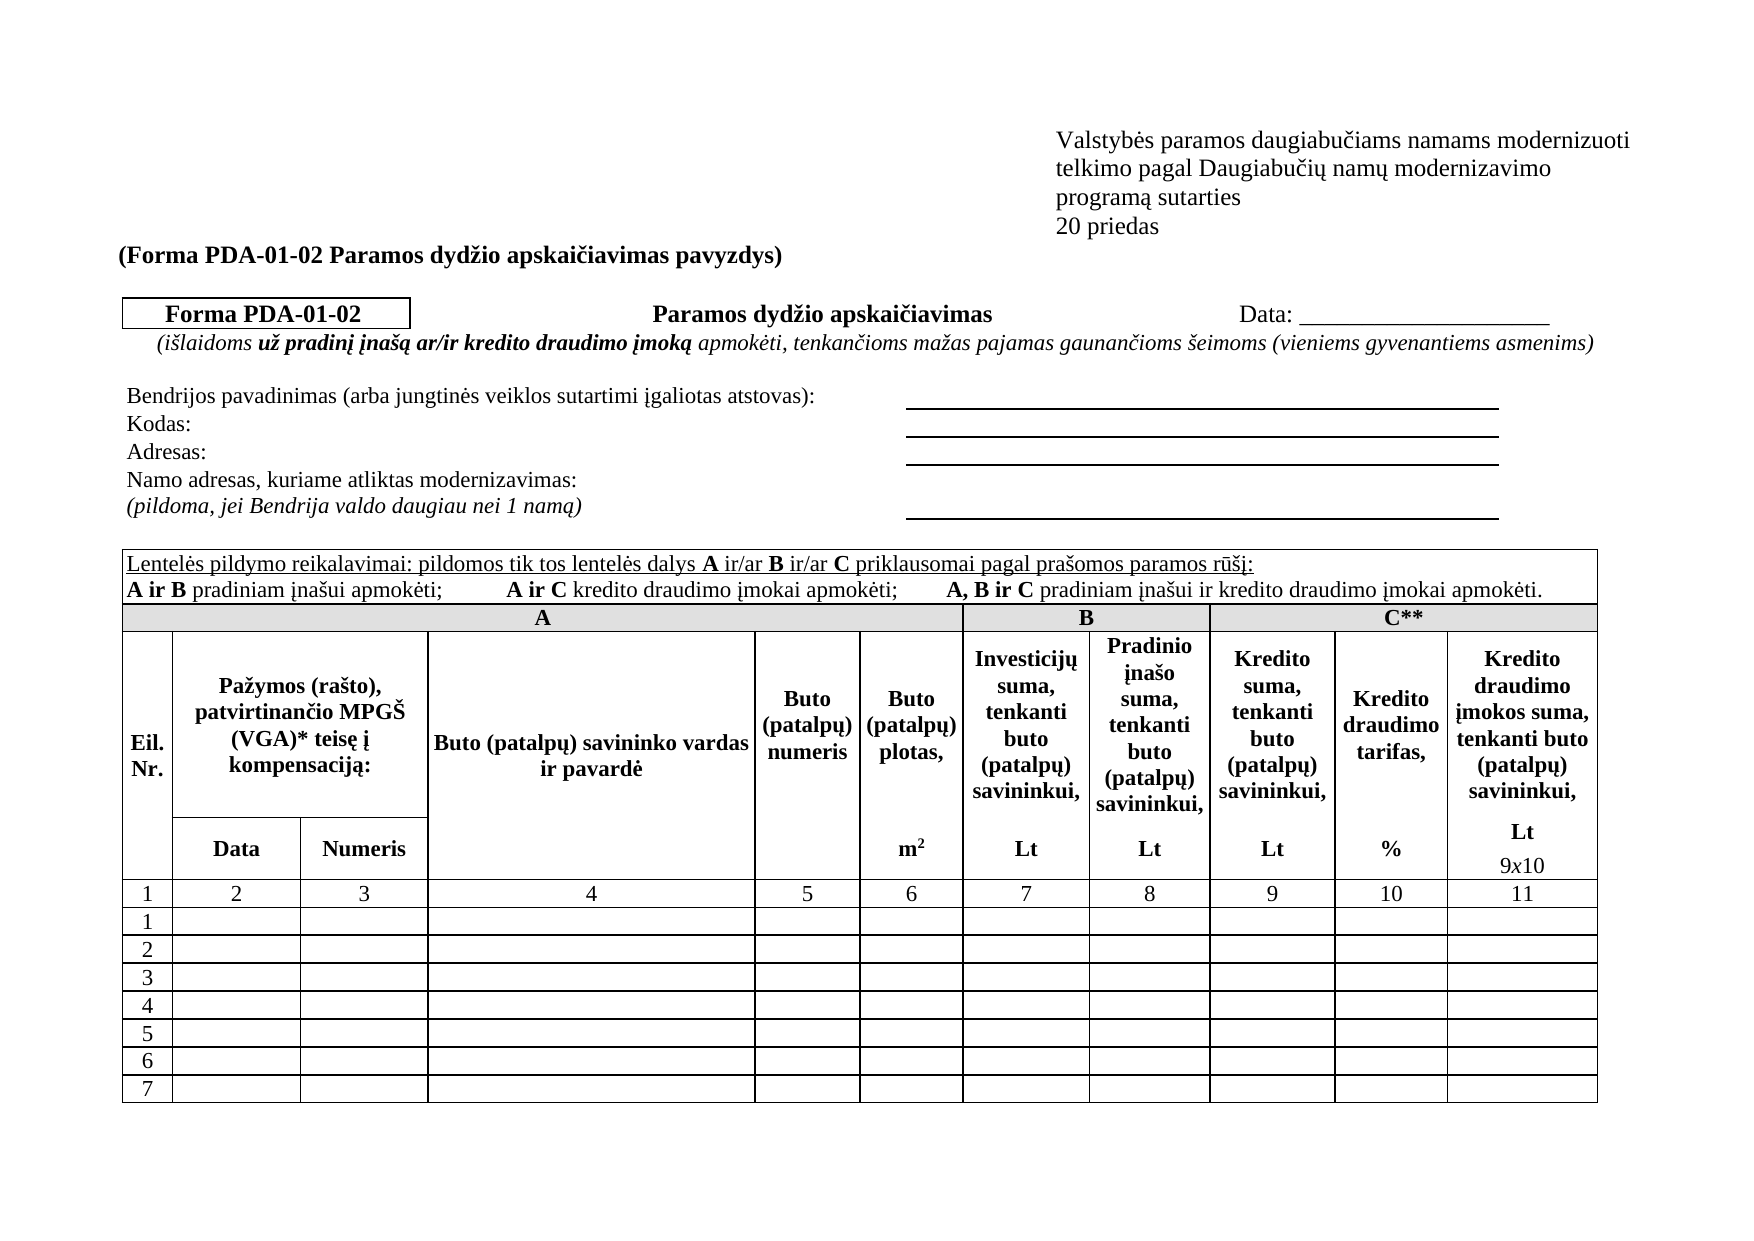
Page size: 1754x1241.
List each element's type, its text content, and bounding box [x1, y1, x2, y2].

table_cell [1448, 1048, 1597, 1074]
table_cell Buto (patalpų) savininko vardas ir pavardė [429, 632, 754, 878]
table_cell [429, 1020, 754, 1046]
table_cell [756, 964, 859, 990]
table_cell [756, 1020, 859, 1046]
table_cell B [964, 605, 1209, 631]
table_cell [1448, 992, 1597, 1018]
table_cell [1211, 992, 1334, 1018]
table_header Lentelės pildymo reikalavimai: pildomos tik tos lentelės dalys A ir/ar B ir/ar C priklausomai pagal prašomos paramos rūšį: [123, 550, 1597, 577]
table_cell [429, 992, 754, 1018]
table_cell [1090, 908, 1209, 934]
table_cell [906, 438, 1498, 464]
table_cell [1448, 1076, 1597, 1102]
table_cell [1336, 908, 1447, 934]
table_cell [173, 908, 300, 934]
table_cell [1211, 1076, 1334, 1102]
table_header Data: ____________________ [1235, 297, 1607, 328]
table_cell [301, 1076, 427, 1102]
table_cell [1090, 936, 1209, 962]
table_cell 3 [123, 964, 172, 990]
table_cell [1448, 1020, 1597, 1046]
table_cell 7 [964, 880, 1089, 906]
table_cell Lt [1211, 817, 1334, 878]
table_cell [964, 1020, 1089, 1046]
table_cell Numeris [301, 818, 427, 878]
table_cell Lt [964, 817, 1089, 878]
table_cell Kredito draudimo tarifas, [1336, 632, 1447, 817]
text (Forma PDA-01-02 Paramos dydžio apskaičiavimas pavyzdys) [118, 240, 1635, 268]
table_cell [964, 964, 1089, 990]
table_cell Pažymos (rašto), patvirtinančio MPGŠ (VGA)* teisę į kompensaciją: [173, 632, 427, 817]
table_cell 1 [123, 880, 172, 906]
table_cell [756, 908, 859, 934]
table_cell [861, 936, 962, 962]
table_cell [1090, 964, 1209, 990]
table_cell Kodas: [122, 408, 906, 436]
table_cell [1090, 1020, 1209, 1046]
table_cell 6 [123, 1048, 172, 1074]
table_cell [429, 908, 754, 934]
table_cell 4 [123, 992, 172, 1018]
table_header Forma PDA-01-02 [123, 299, 409, 328]
table_cell [1336, 936, 1447, 962]
table_cell [861, 1076, 962, 1102]
table_cell A ir C kredito draudimo įmokai apmokėti; [502, 577, 942, 603]
table_cell A [123, 605, 962, 631]
table_cell [964, 908, 1089, 934]
table_cell 3 [301, 880, 427, 906]
table_cell [964, 1048, 1089, 1074]
table_cell [1336, 1048, 1447, 1074]
table_cell [906, 410, 1498, 436]
table_cell [301, 964, 427, 990]
table_cell [301, 1020, 427, 1046]
table_cell 7 [123, 1076, 172, 1102]
table_cell [756, 992, 859, 1018]
table_cell C** [1211, 605, 1597, 631]
table_cell [301, 936, 427, 962]
text telkimo pagal Daugiabučių namų modernizavimo [1056, 153, 1635, 182]
table_cell [756, 1048, 859, 1074]
table_cell [301, 1048, 427, 1074]
table_cell [1336, 1020, 1447, 1046]
table_cell m2 [861, 817, 962, 878]
table_cell A ir B pradiniam įnašui apmokėti; [123, 577, 502, 603]
table_cell [964, 936, 1089, 962]
table_cell [173, 1076, 300, 1102]
table_cell [964, 1076, 1089, 1102]
table_cell [173, 992, 300, 1018]
table_cell [1499, 408, 1609, 436]
table_cell [1448, 964, 1597, 990]
table_cell [173, 1020, 300, 1046]
table_cell [861, 908, 962, 934]
table_cell [1211, 936, 1334, 962]
table_cell [429, 964, 754, 990]
table_cell [1499, 436, 1609, 464]
table_cell [1090, 992, 1209, 1018]
table_cell [1211, 1048, 1334, 1074]
table_cell 2 [173, 880, 300, 906]
table_cell Investicijų suma, tenkanti buto (patalpų) savininkui, [964, 632, 1089, 817]
table_cell [964, 992, 1089, 1018]
table_cell [173, 1048, 300, 1074]
table_cell Adresas: [122, 436, 906, 464]
text (išlaidoms už pradinį įnašą ar/ir kredito draudimo įmoką apmokėti, tenkančioms mažas pajamas gaunančioms šeimoms (vieniems gyvenantiems asmenims) [118, 329, 1635, 356]
table_cell Kredito draudimo įmokos suma, tenkanti buto (patalpų) savininkui, [1448, 632, 1597, 817]
table_cell [1211, 908, 1334, 934]
table_cell [756, 817, 859, 878]
table_cell 5 [756, 880, 859, 906]
table_cell [1499, 464, 1609, 518]
table_cell A, B ir C pradiniam įnašui ir kredito draudimo įmokai apmokėti. [942, 577, 1597, 603]
table_cell [1336, 964, 1447, 990]
table_cell Eil. Nr. [123, 632, 172, 878]
table_cell [1336, 992, 1447, 1018]
table_cell [1448, 908, 1597, 934]
table_cell 5 [123, 1020, 172, 1046]
table_cell Lt 9x10 [1448, 817, 1597, 878]
table_header [1499, 382, 1609, 408]
text programą sutarties [1056, 182, 1635, 211]
table_cell Kredito suma, tenkanti buto (patalpų) savininkui, [1211, 632, 1334, 817]
table_cell % [1336, 817, 1447, 878]
table_cell 6 [861, 880, 962, 906]
table_cell Buto (patalpų) plotas, [861, 632, 962, 817]
table_cell [1090, 1048, 1209, 1074]
text 20 priedas [1056, 211, 1635, 240]
table_cell [1090, 1076, 1209, 1102]
text Valstybės paramos daugiabučiams namams modernizuoti [1056, 125, 1635, 153]
table_cell [1448, 936, 1597, 962]
table_cell Buto (patalpų) numeris [756, 632, 859, 817]
table_cell 8 [1090, 880, 1209, 906]
table_cell 9 [1211, 880, 1334, 906]
table_cell [429, 936, 754, 962]
table_cell [1336, 1076, 1447, 1102]
table_cell Namo adresas, kuriame atliktas modernizavimas: (pildoma, jei Bendrija valdo daugiau nei 1 namą) [122, 464, 906, 518]
table_cell [301, 908, 427, 934]
table_cell [756, 1076, 859, 1102]
table_cell [429, 1048, 754, 1074]
table_cell [906, 466, 1498, 518]
table_cell Data [173, 818, 300, 878]
table_cell Pradinio įnašo suma, tenkanti buto (patalpų) savininkui, [1090, 632, 1209, 817]
table_cell Lt [1090, 817, 1209, 878]
table_cell 10 [1336, 880, 1447, 906]
table_cell [1211, 964, 1334, 990]
table_cell 11 [1448, 880, 1597, 906]
table_cell [861, 1020, 962, 1046]
table_cell [173, 936, 300, 962]
table_cell [861, 1048, 962, 1074]
table_cell [861, 964, 962, 990]
table_cell [861, 992, 962, 1018]
table_header [906, 382, 1498, 408]
table_cell 4 [429, 880, 754, 906]
table_header Bendrijos pavadinimas (arba jungtinės veiklos sutartimi įgaliotas atstovas): [122, 382, 906, 408]
table_header Paramos dydžio apskaičiavimas [411, 297, 1235, 328]
table_cell [173, 964, 300, 990]
table_cell [756, 936, 859, 962]
table_cell [1211, 1020, 1334, 1046]
table_cell [301, 992, 427, 1018]
table_cell 1 [123, 908, 172, 934]
table_cell 2 [123, 936, 172, 962]
table_cell [429, 1076, 754, 1102]
